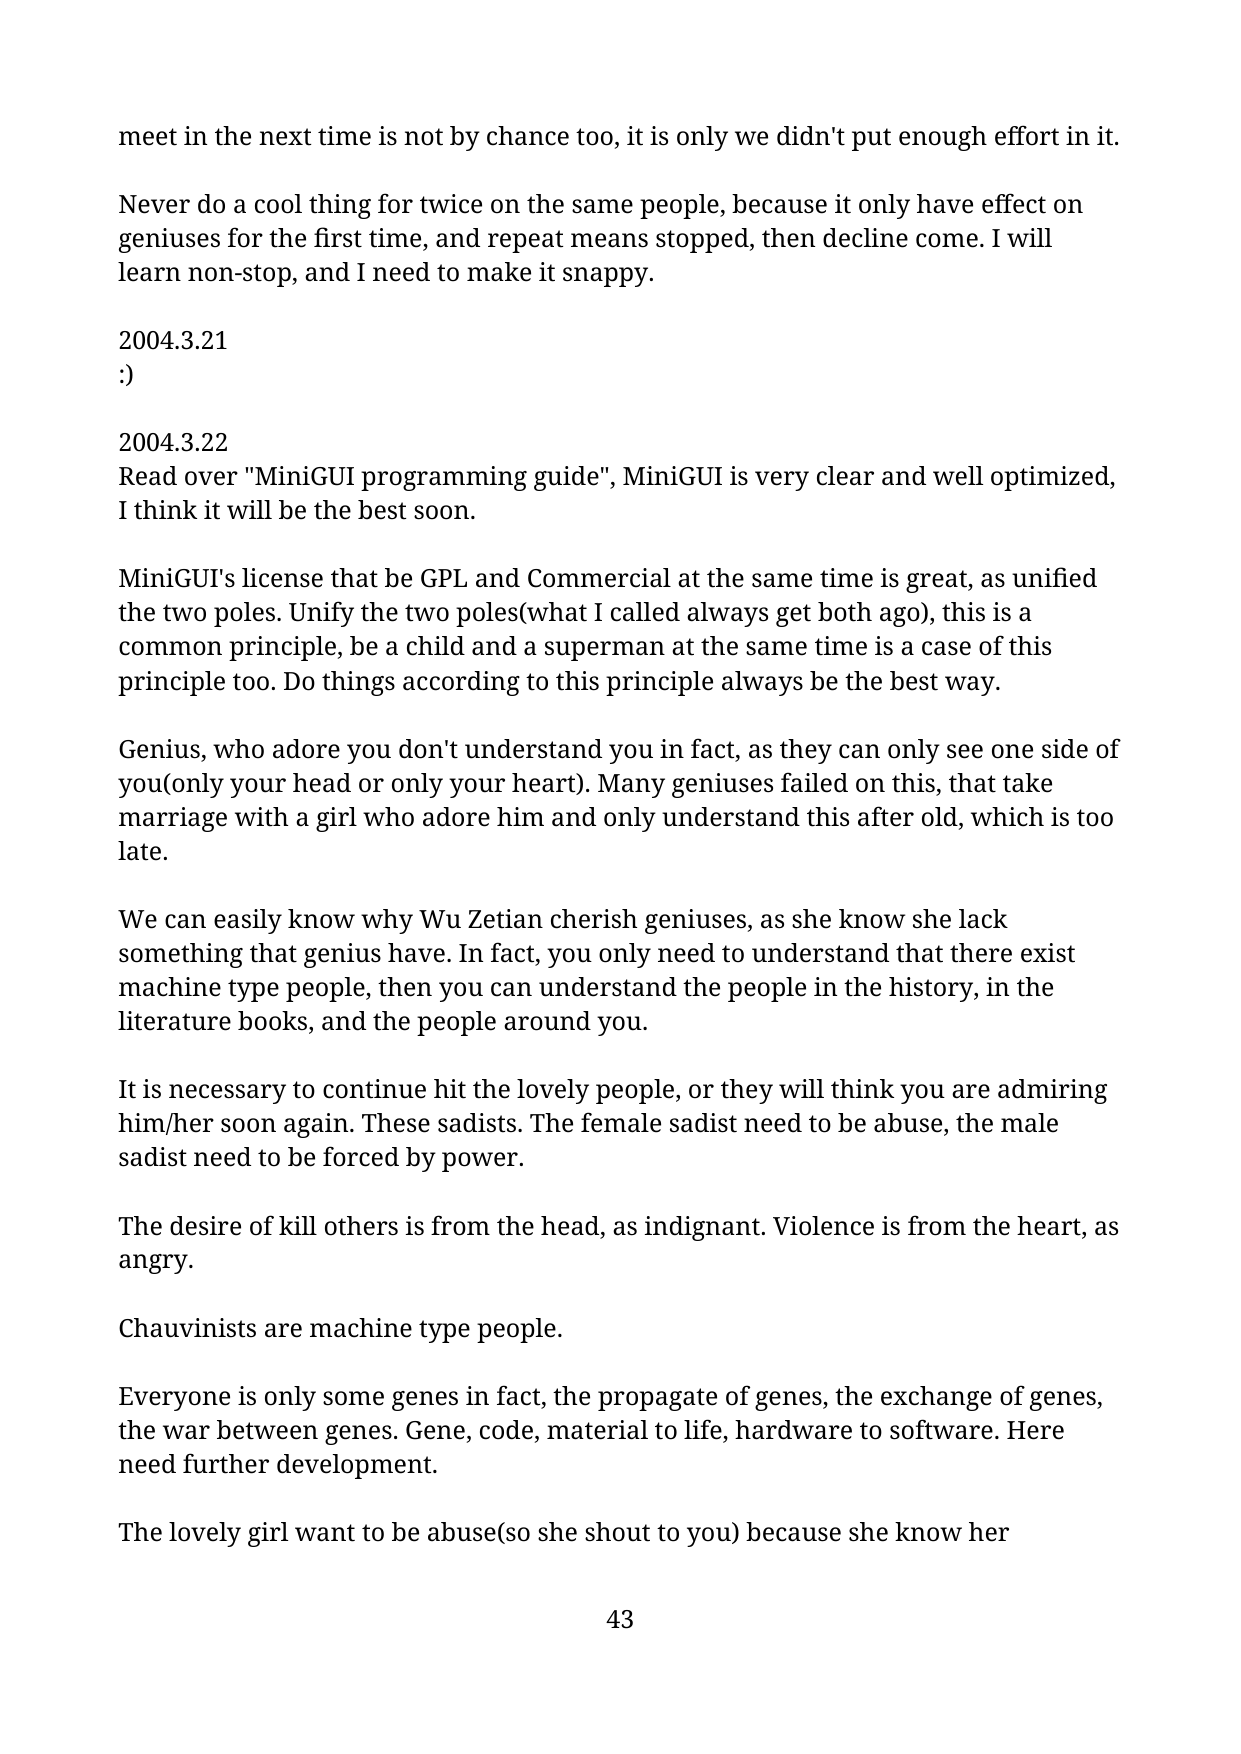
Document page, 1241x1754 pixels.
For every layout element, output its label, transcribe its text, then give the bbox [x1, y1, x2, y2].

text Never do a cool thing for twice on the same people, because it only have effect on geniuses for the first time, and repeat means stopped, then decline come. I will learn non-stop, and I need to make it snappy. [118, 186, 1122, 288]
text 2004.3.21 [118, 322, 1122, 357]
text The desire of kill others is from the head, as indignant. Violence is from the heart, as angry. [118, 1208, 1122, 1276]
text meet in the next time is not by chance too, it is only we didn't put enough effort in it. [118, 118, 1122, 152]
text MiniGUI's license that be GPL and Commercial at the same time is great, as unified the two poles. Unify the two poles(what I called always get both ago), this is a common principle, be a child and a superman at the same time is a case of this principle too. Do things according to this principle always be the best way. [118, 561, 1122, 697]
text We can easily know why Wu Zetian cherish geniuses, as she know she lack something that genius have. In fact, you only need to understand that there exist machine type people, then you can understand the people in the history, in the literature books, and the people around you. [118, 902, 1122, 1038]
text The lovely girl want to be abuse(so she shout to you) because she know her [118, 1515, 1122, 1549]
text 2004.3.22 [118, 425, 1122, 459]
text :) [118, 357, 1122, 391]
text Chauvinists are machine type people. [118, 1310, 1122, 1344]
text Genius, who adore you don't understand you in fact, as they can only see one side of you(only your head or only your heart). Many geniuses failed on this, that take marriage with a girl who adore him and only understand this after old, which is too late. [118, 731, 1122, 867]
text Read over "MiniGUI programming guide", MiniGUI is very clear and well optimized, I think it will be the best soon. [118, 459, 1122, 527]
text It is necessary to continue hit the lovely people, or they will think you are admiring him/her soon again. These sadists. The female sadist need to be abuse, the male sadist need to be forced by power. [118, 1072, 1122, 1174]
text Everyone is only some genes in fact, the propagate of genes, the exchange of genes, the war between genes. Gene, code, material to life, hardware to software. Here need further development. [118, 1378, 1122, 1481]
